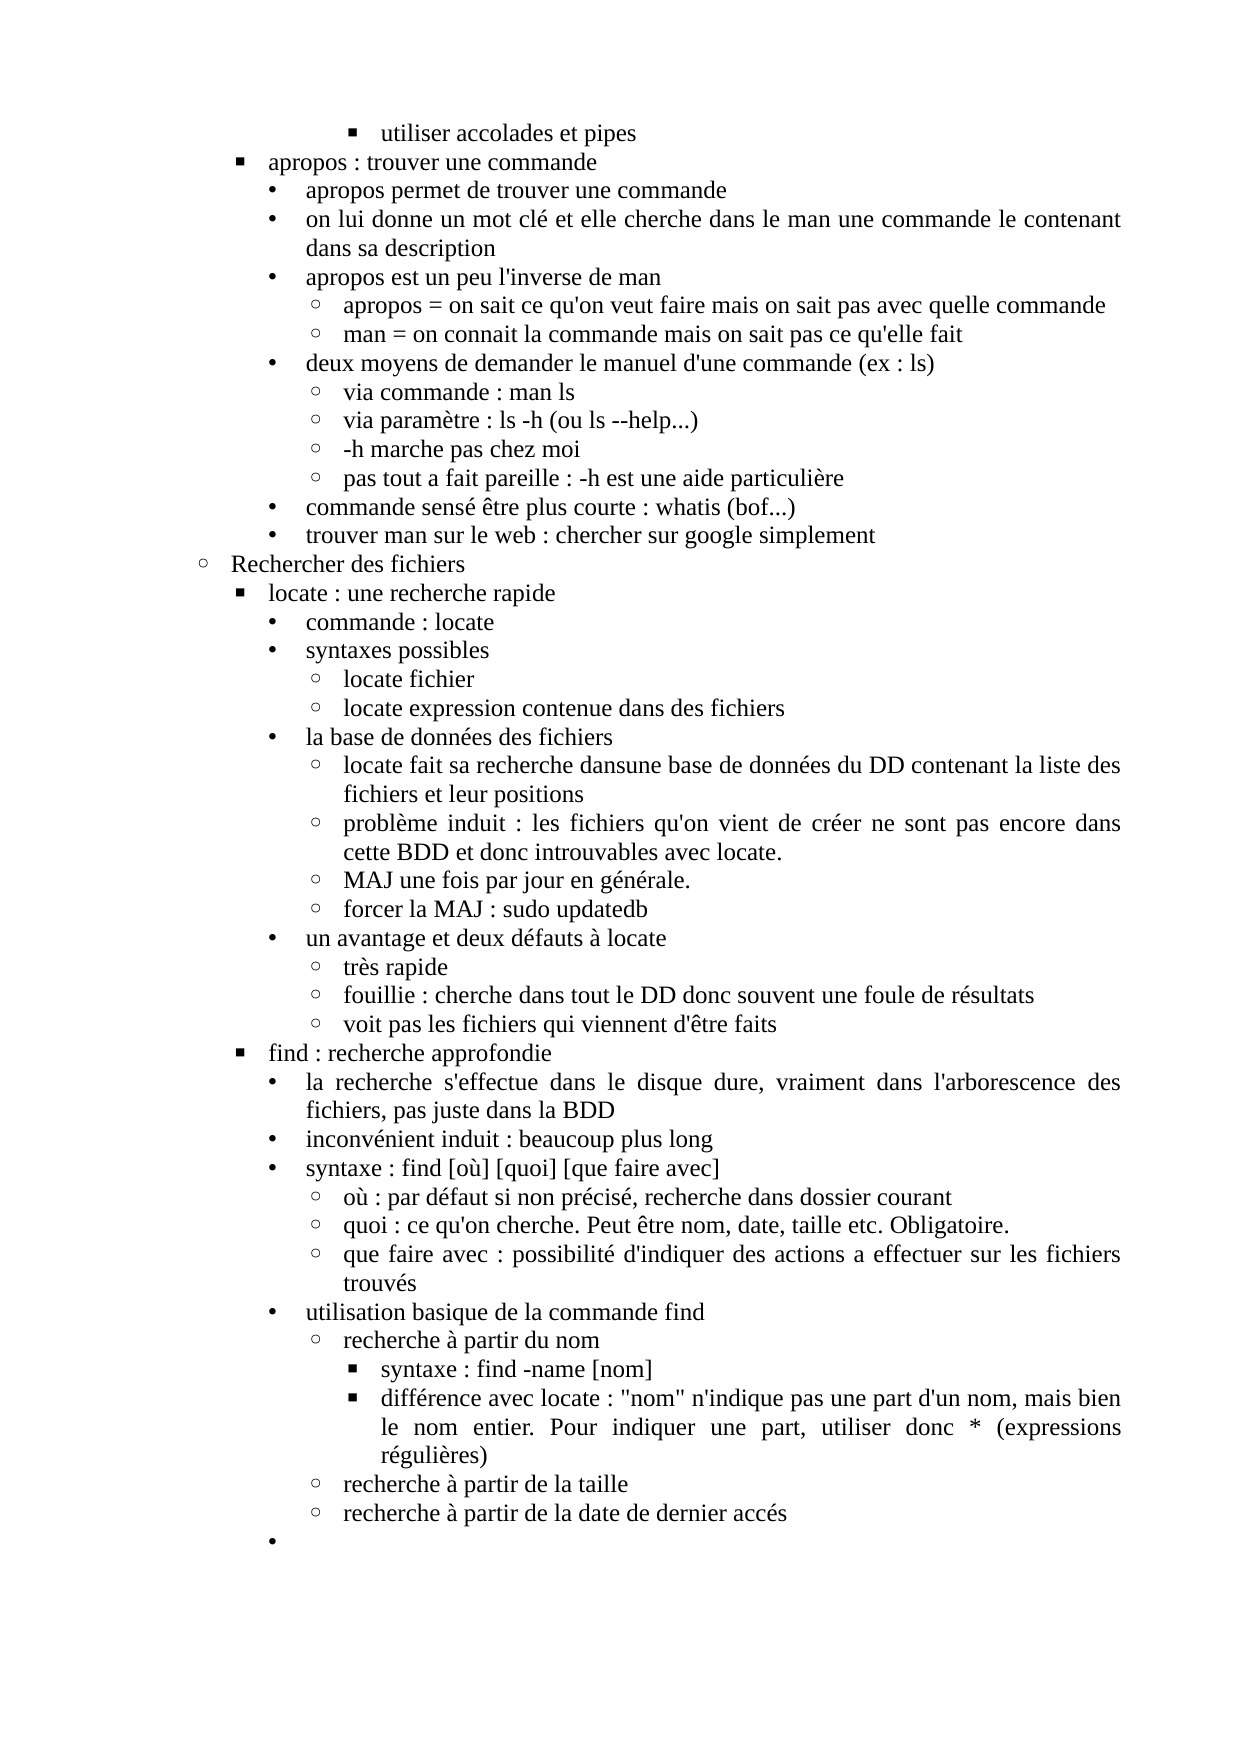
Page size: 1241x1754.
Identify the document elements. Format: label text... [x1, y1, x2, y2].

list fouillie : cherche dans tout le DD donc souvent une foule de résultats [306, 981, 1122, 1009]
list recherche à partir de la taille [306, 1469, 1122, 1498]
list quoi : ce qu'on cherche. Peut être nom, date, taille etc. Obligatoire. [306, 1211, 1122, 1239]
list la base de données des fichiers [268, 722, 1122, 751]
list où : par défaut si non précisé, recherche dans dossier courant [306, 1182, 1122, 1211]
list locate fait sa recherche dansune base de données du DD contenant la liste des fichiers et leur positions [306, 751, 1122, 808]
list recherche à partir du nom [306, 1326, 1122, 1354]
list find : recherche approfondie [231, 1038, 1122, 1067]
list trouver man sur le web : chercher sur google simplement [268, 521, 1122, 549]
list syntaxes possibles [268, 636, 1122, 664]
list via commande : man ls [306, 377, 1122, 406]
list man = on connait la commande mais on sait pas ce qu'elle fait [306, 319, 1122, 348]
list locate fichier [306, 664, 1122, 693]
list la recherche s'effectue dans le disque dure, vraiment dans l'arborescence des fichiers, pas juste dans la BDD [268, 1067, 1122, 1124]
list utilisation basique de la commande find [268, 1297, 1122, 1326]
list recherche à partir de la date de dernier accés [306, 1498, 1122, 1527]
list locate : une recherche rapide [231, 578, 1122, 607]
list commande sensé être plus courte : whatis (bof...) [268, 492, 1122, 521]
list syntaxe : find -name [nom] [343, 1354, 1122, 1383]
list très rapide [306, 952, 1122, 981]
list différence avec locate : "nom" n'indique pas une part d'un nom, mais bien le nom entier. Pour indiquer une part, utiliser donc * (expressions régulières) [343, 1383, 1122, 1469]
list -h marche pas chez moi [306, 434, 1122, 463]
list locate expression contenue dans des fichiers [306, 693, 1122, 722]
list apropos permet de trouver une commande [268, 176, 1122, 204]
list voit pas les fichiers qui viennent d'être faits [306, 1009, 1122, 1038]
list apropos est un peu l'inverse de man [268, 262, 1122, 291]
list forcer la MAJ : sudo updatedb [306, 894, 1122, 923]
list via paramètre : ls -h (ou ls --help...) [306, 406, 1122, 434]
list un avantage et deux défauts à locate [268, 923, 1122, 952]
list syntaxe : find [où] [quoi] [que faire avec] [268, 1153, 1122, 1182]
list Rechercher des fichiers [193, 549, 1122, 578]
list problème induit : les fichiers qu'on vient de créer ne sont pas encore dans cette BDD et donc introuvables avec locate. [306, 808, 1122, 866]
list deux moyens de demander le manuel d'une commande (ex : ls) [268, 348, 1122, 377]
list utiliser accolades et pipes [343, 118, 1122, 147]
list que faire avec : possibilité d'indiquer des actions a effectuer sur les fichiers trouvés [306, 1239, 1122, 1297]
list MAJ une fois par jour en générale. [306, 866, 1122, 894]
list inconvénient induit : beaucoup plus long [268, 1124, 1122, 1153]
list commande : locate [268, 607, 1122, 636]
list apropos : trouver une commande [231, 147, 1122, 176]
list on lui donne un mot clé et elle cherche dans le man une commande le contenant dans sa description [268, 204, 1122, 262]
list apropos = on sait ce qu'on veut faire mais on sait pas avec quelle commande [306, 291, 1122, 319]
list pas tout a fait pareille : -h est une aide particulière [306, 463, 1122, 492]
